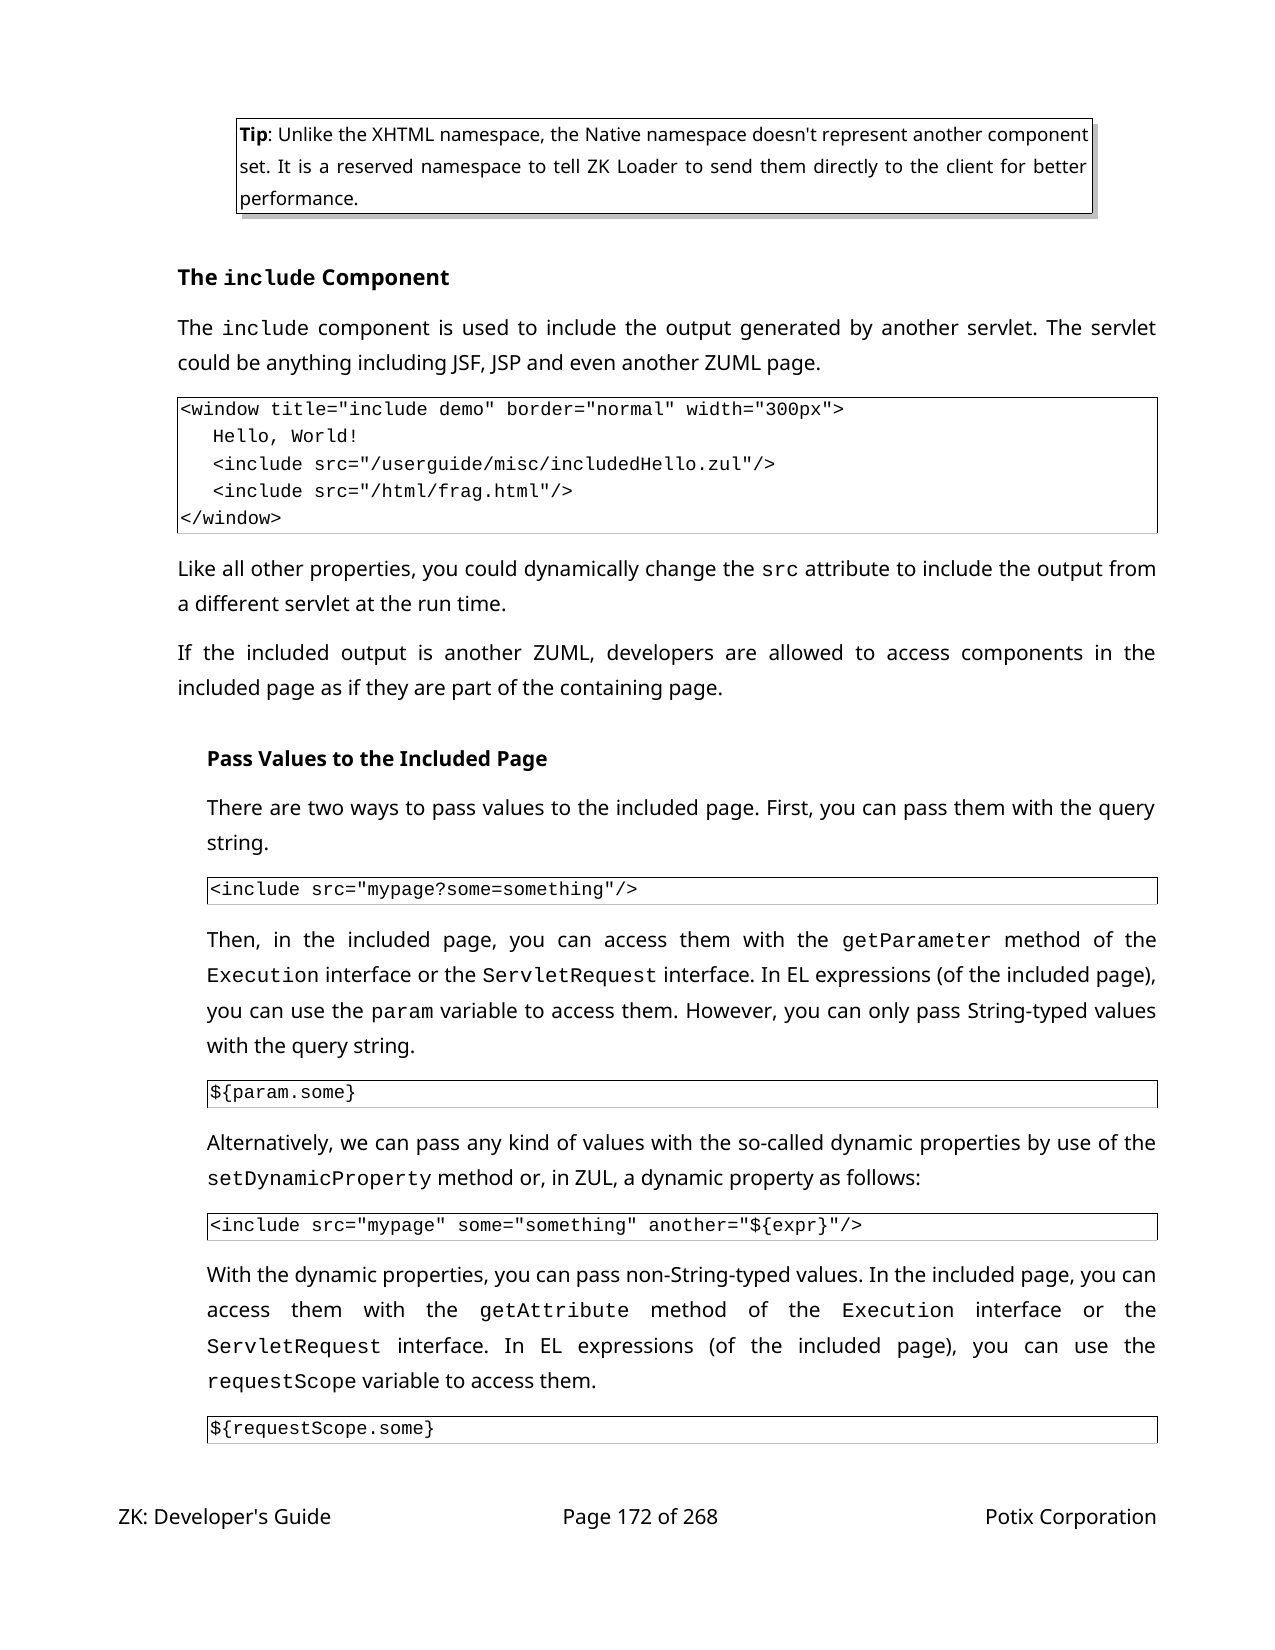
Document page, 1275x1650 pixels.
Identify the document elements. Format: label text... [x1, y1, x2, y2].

subtitle Pass Values to the Included Page [207, 744, 1157, 772]
text Hello, World! [178, 424, 1157, 448]
text </window> [178, 506, 1157, 533]
text The include component is used to include the output generated by another servlet. The servlet could be anything including JSF, JSP and even another ZUML page. [177, 313, 1157, 376]
subtitle The include Component [177, 262, 1157, 292]
text <include src="/html/frag.html"/> [178, 478, 1157, 503]
text <include src="mypage?some=something"/> [208, 878, 1157, 904]
text There are two ways to pass values to the included page. First, you can pass them with the query string. [207, 793, 1157, 856]
text Then, in the included page, you can access them with the getParameter method of the Execution interface or the ServletRequest interface. In EL expressions (of the included page), you can use the param variable to access them. However, you can only pass String-typed values with the query string. [207, 925, 1157, 1059]
text Tip: Unlike the XHTML namespace, the Native namespace doesn't represent another component set. It is a reserved namespace to tell ZK Loader to send them directly to the client for better performance. [237, 119, 1092, 213]
text Alternatively, we can pass any kind of values with the so-called dynamic properties by use of the setDynamicProperty method or, in ZUL, a dynamic property as follows: [207, 1128, 1157, 1192]
text <window title="include demo" border="normal" width="300px"> [178, 398, 1157, 421]
text With the dynamic properties, you can pass non-String-typed values. In the included page, you can access them with the getAttribute method of the Execution interface or the ServletRequest interface. In EL expressions (of the included page), you can use the requestScope variable to access them. [207, 1260, 1157, 1395]
text ${requestScope.some} [208, 1417, 1157, 1443]
text <include src="mypage" some="something" another="${expr}"/> [208, 1214, 1157, 1240]
text <include src="/userguide/misc/includedHello.zul"/> [178, 451, 1157, 476]
text ${param.some} [208, 1081, 1157, 1107]
text Like all other properties, you could dynamically change the src attribute to include the output from a different servlet at the run time. [177, 554, 1157, 617]
text If the included output is another ZUML, developers are allowed to access components in the included page as if they are part of the containing page. [177, 638, 1157, 701]
